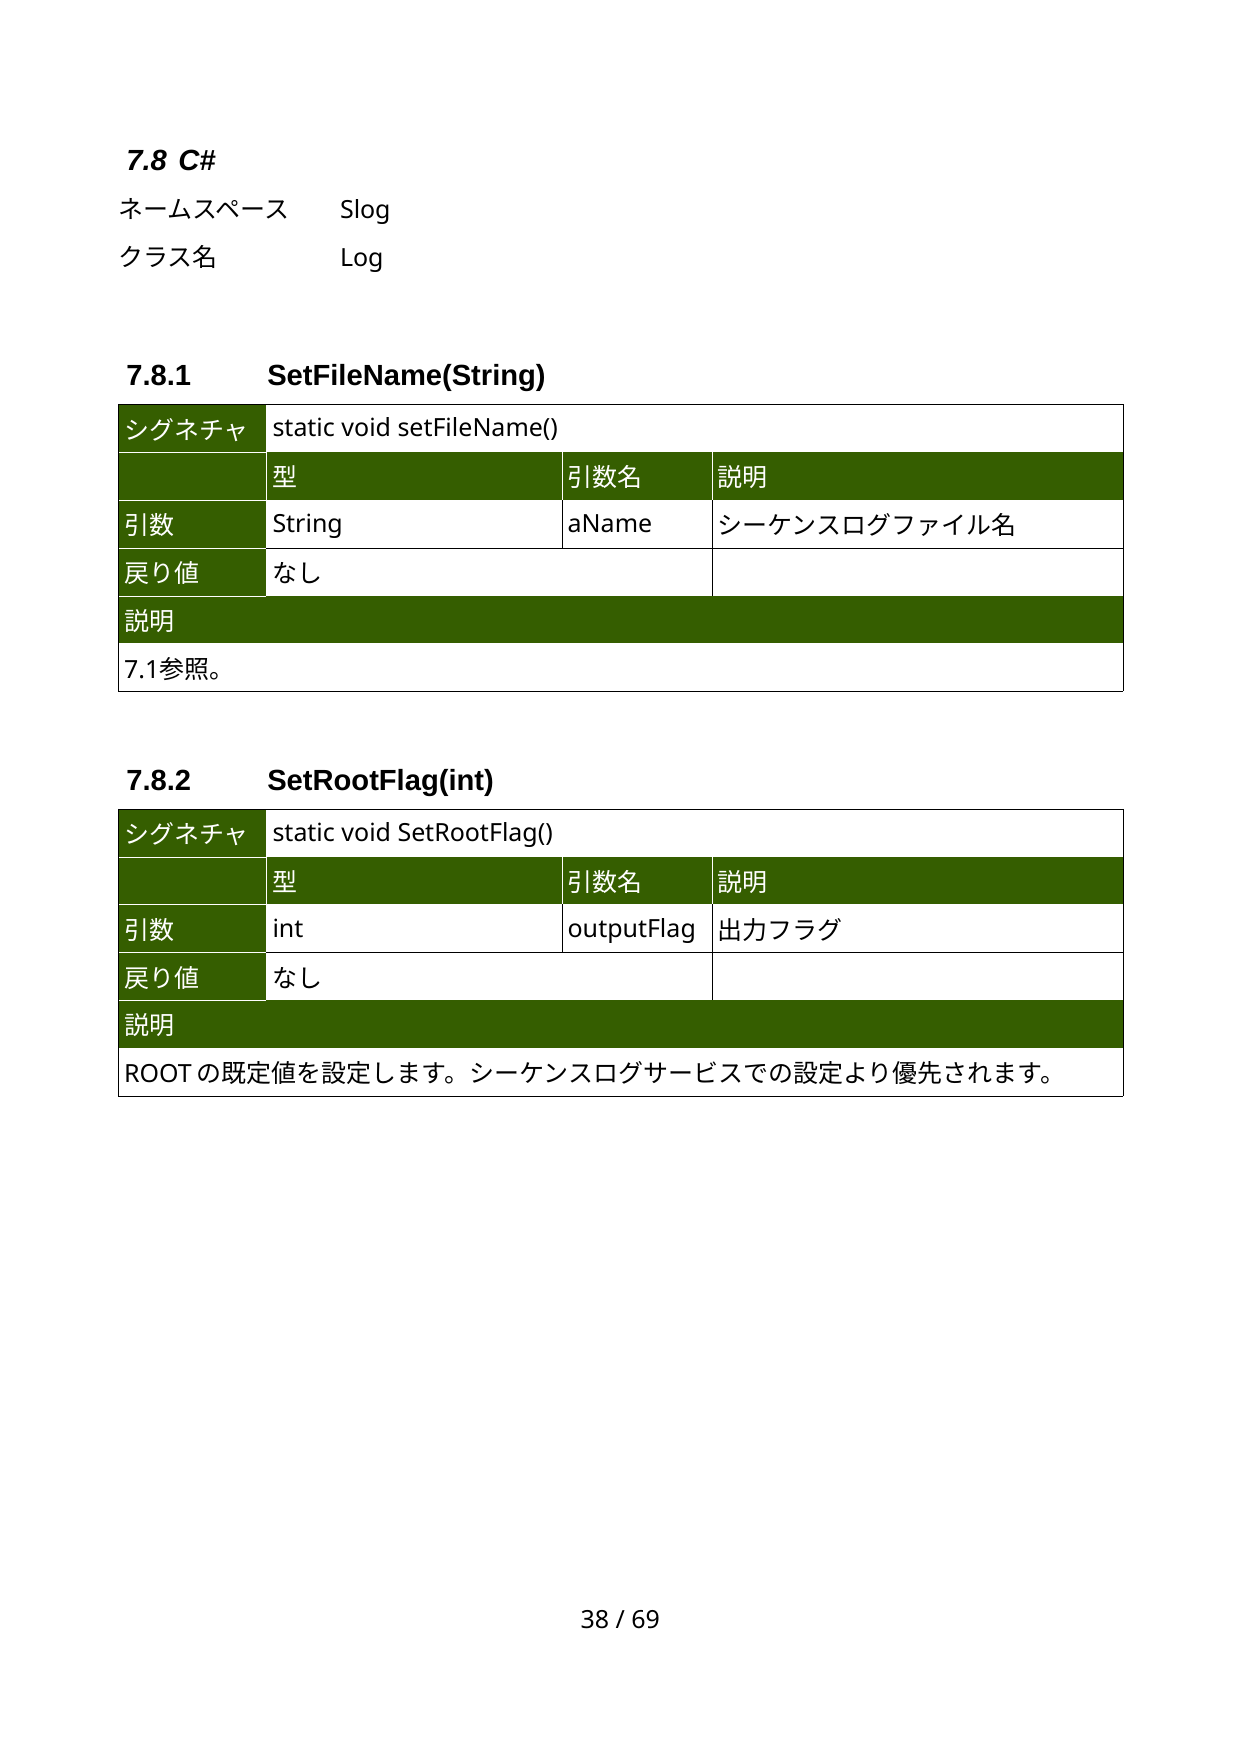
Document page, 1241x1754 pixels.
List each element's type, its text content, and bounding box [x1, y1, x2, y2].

table_cell シーケンスログファイル名 [713, 500, 1123, 548]
table_cell 説明 [119, 1000, 1123, 1048]
text クラス名 Log [118, 238, 1122, 274]
subtitle SetRootFlag(int) [118, 763, 1122, 796]
table_cell 出力フラグ [713, 904, 1123, 952]
table_header static void SetRootFlag() [266, 810, 1123, 857]
table_cell aName [563, 500, 712, 548]
table_cell 型 [267, 857, 562, 904]
table_cell [119, 858, 266, 904]
table_cell 型 [267, 452, 562, 500]
table_cell なし [266, 549, 712, 596]
table_cell 引数 [119, 501, 266, 548]
table_header シグネチャ [119, 405, 266, 452]
table_cell ROOTの既定値を設定します。シーケンスログサービスでの設定より優先されます。 [119, 1048, 1123, 1096]
table_cell [713, 953, 1123, 1000]
table_cell 7.1参照。 [119, 643, 1123, 691]
table_cell 引数名 [563, 452, 712, 500]
table_cell outputFlag [563, 904, 712, 952]
table_cell なし [266, 953, 712, 1000]
table_cell int [266, 904, 562, 952]
table_cell 説明 [713, 452, 1123, 500]
table_cell String [266, 500, 562, 548]
subtitle C# [118, 143, 1122, 177]
table_header シグネチャ [119, 810, 266, 857]
table_cell 引数名 [563, 857, 712, 904]
text ネームスペース Slog [118, 189, 1122, 225]
table_cell 引数 [119, 905, 266, 952]
table_cell [713, 549, 1123, 596]
table_cell 説明 [713, 857, 1123, 904]
subtitle SetFileName(String) [118, 358, 1122, 392]
table_cell [119, 453, 266, 500]
table_header static void setFileName() [266, 405, 1123, 452]
table_cell 戻り値 [119, 549, 266, 596]
table_cell 説明 [119, 596, 1123, 643]
table_cell 戻り値 [119, 953, 266, 1000]
